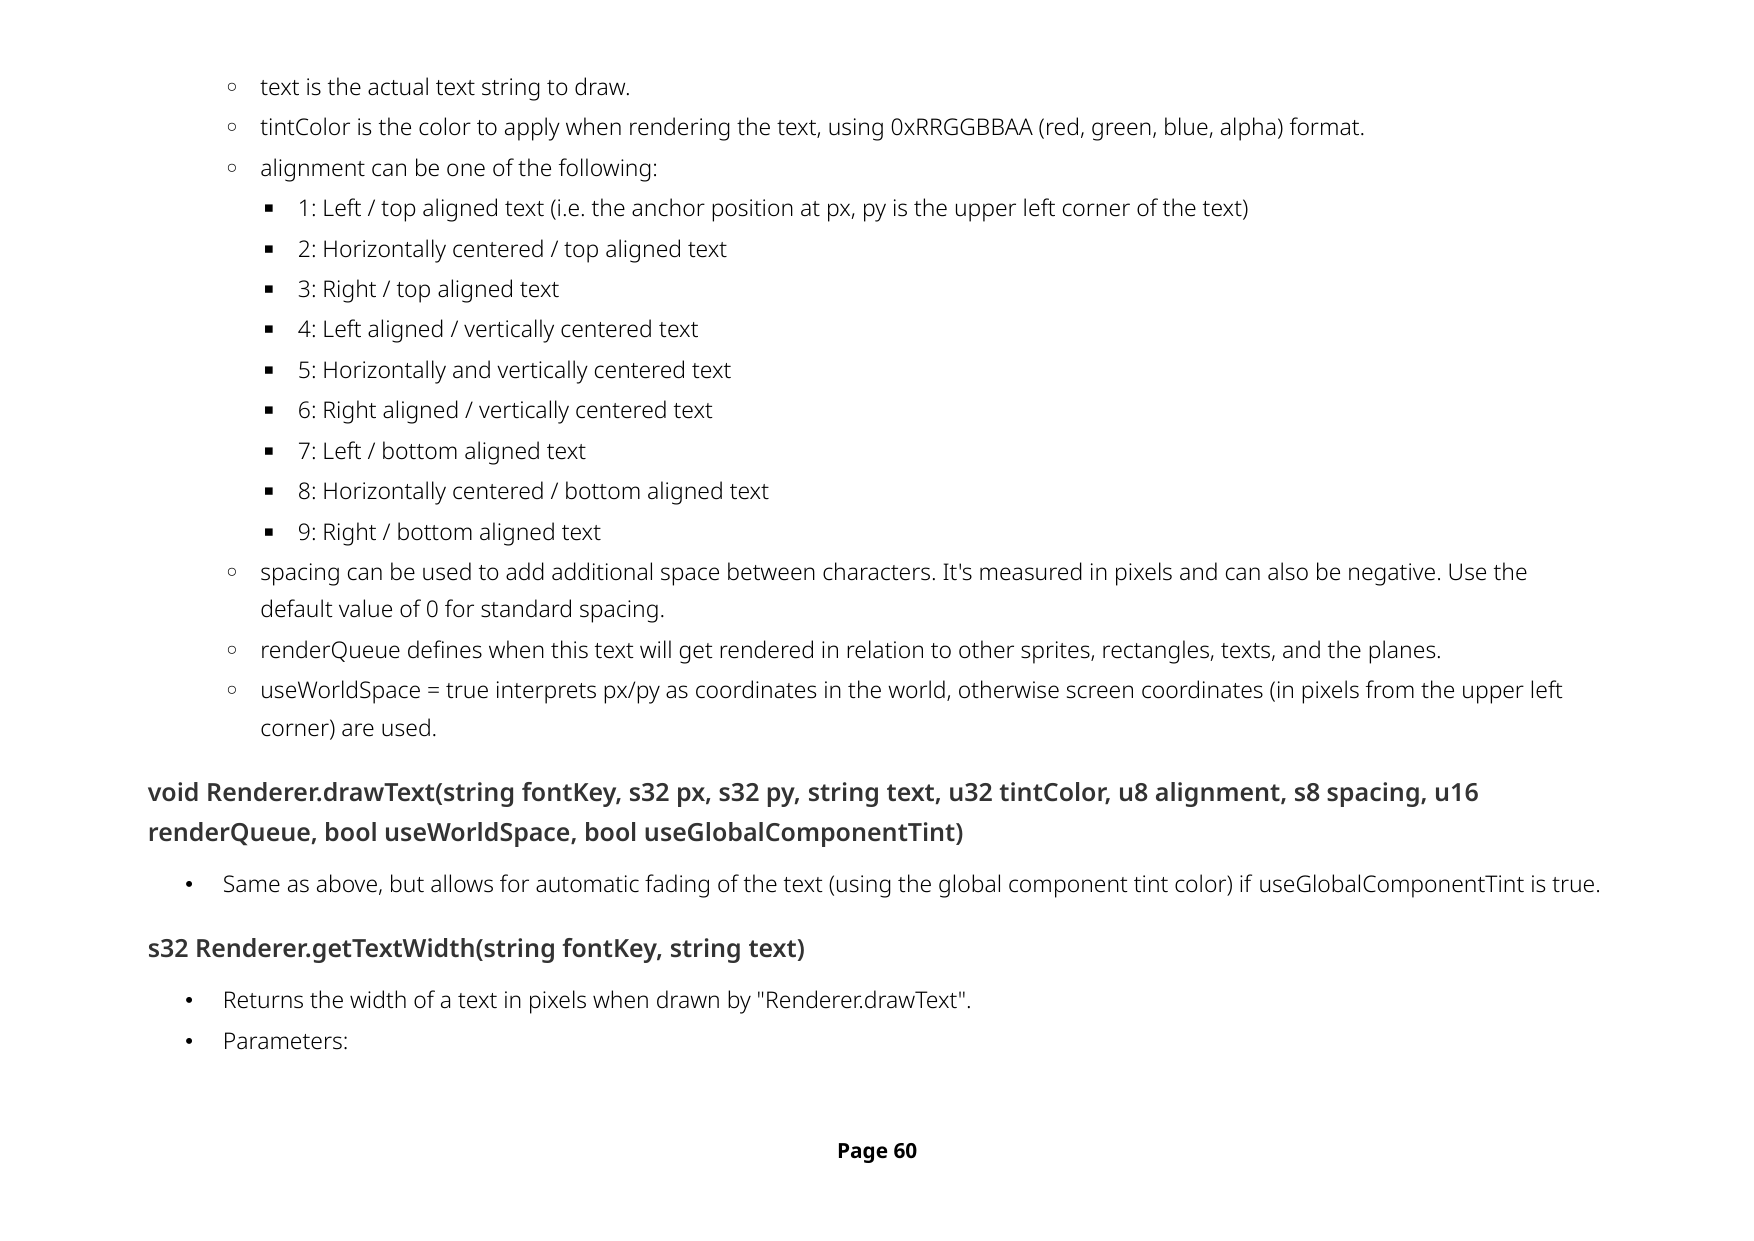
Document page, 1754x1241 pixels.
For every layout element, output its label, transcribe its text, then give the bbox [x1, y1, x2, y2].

subtitle void Renderer.drawText(string fontKey, s32 px, s32 py, string text, u32 tintColor, u8 alignment, s8 spacing, u16 renderQueue, bool useWorldSpace, bool useGlobalComponentTint) [148, 774, 1606, 849]
list alignment can be one of the following: [223, 152, 1606, 183]
list 1: Left / top aligned text (i.e. the anchor position at px, py is the upper left corner of the text) [260, 192, 1606, 223]
list text is the actual text string to draw. [223, 71, 1606, 102]
list Returns the width of a text in pixels when drawn by "Renderer.drawText". [185, 984, 1606, 1015]
list Same as above, but allows for automatic fading of the text (using the global component tint color) if useGlobalComponentTint is true. [185, 868, 1606, 899]
list tintColor is the color to apply when rendering the text, using 0xRRGGBBAA (red, green, blue, alpha) format. [223, 111, 1606, 142]
list 8: Horizontally centered / bottom aligned text [260, 475, 1606, 506]
list 3: Right / top aligned text [260, 273, 1606, 304]
list 9: Right / bottom aligned text [260, 515, 1606, 547]
list 2: Horizontally centered / top aligned text [260, 232, 1606, 264]
list Parameters: [185, 1024, 1606, 1056]
list 5: Horizontally and vertically centered text [260, 354, 1606, 385]
list 4: Left aligned / vertically centered text [260, 313, 1606, 344]
list useWorldSpace = true interprets px/py as coordinates in the world, otherwise screen coordinates (in pixels from the upper left corner) are used. [223, 674, 1606, 743]
list 7: Left / bottom aligned text [260, 434, 1606, 466]
list renderQueue defines when this text will get rendered in relation to other sprites, rectangles, texts, and the planes. [223, 634, 1606, 665]
subtitle s32 Renderer.getTextWidth(string fontKey, string text) [148, 931, 1606, 965]
list 6: Right aligned / vertically centered text [260, 394, 1606, 425]
list spacing can be used to add additional space between characters. It's measured in pixels and can also be negative. Use the default value of 0 for standard spacing. [223, 556, 1606, 624]
